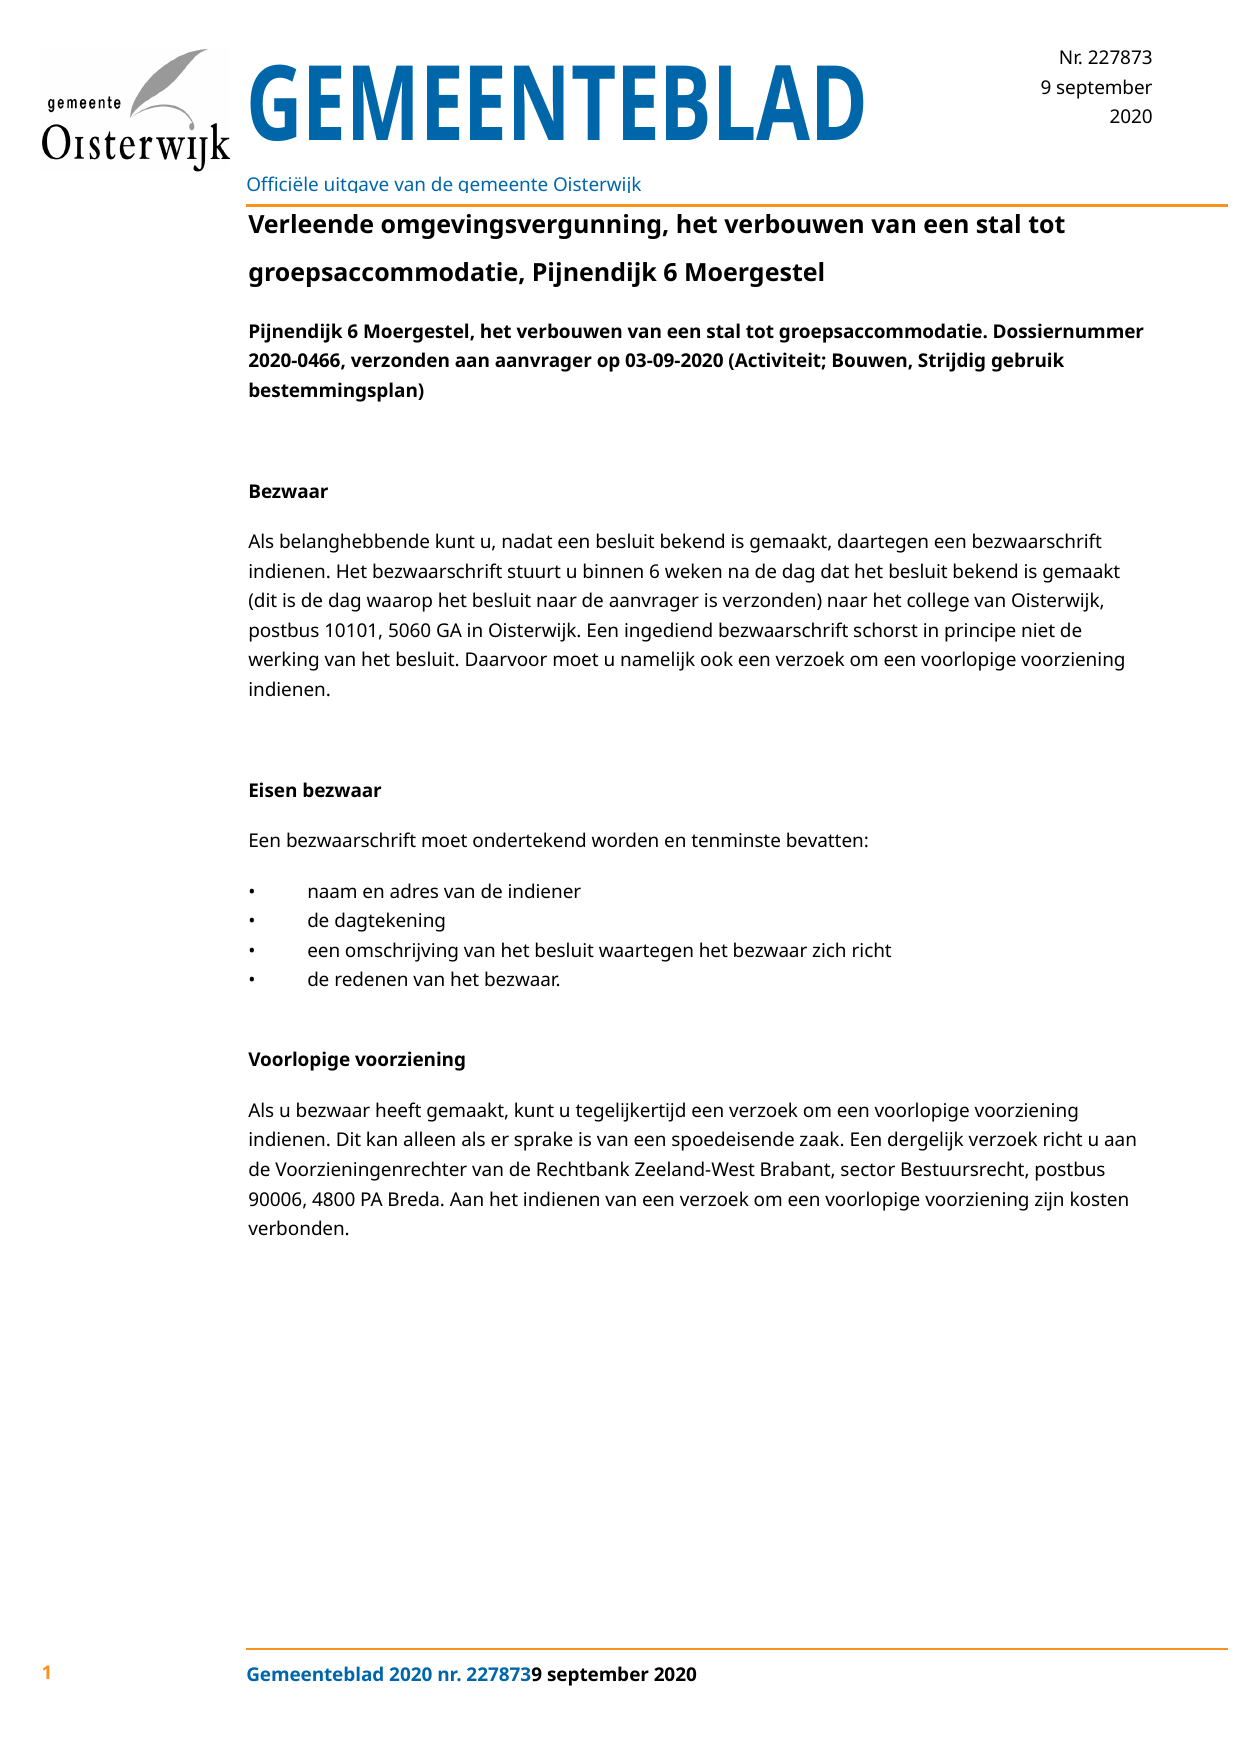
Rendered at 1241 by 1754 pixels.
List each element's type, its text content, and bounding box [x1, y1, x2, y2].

text Verleende omgevingsvergunning, het verbouwen van een stal tot groepsaccommodatie, Pijnendijk 6 Moergestel [248, 207, 1152, 288]
list een omschrijving van het besluit waartegen het bezwaar zich richt [248, 937, 1152, 963]
text Bezwaar [248, 478, 1152, 504]
text Een bezwaarschrift moet ondertekend worden en tenminste bevatten: [248, 827, 1152, 853]
text Als belanghebbende kunt u, nadat een besluit bekend is gemaakt, daartegen een bezwaarschrift indienen. Het bezwaarschrift stuurt u binnen 6 weken na de dag dat het besluit bekend is gemaakt (dit is de dag waarop het besluit naar de aanvrager is verzonden) naar het college van Oisterwijk, postbus 10101, 5060 GA in Oisterwijk. Een ingediend bezwaarschrift schorst in principe niet de werking van het besluit. Daarvoor moet u namelijk ook een verzoek om een voorlopige voorziening indienen. [248, 528, 1152, 702]
picture [41, 47, 231, 172]
text Voorlopige voorziening [248, 1047, 1152, 1072]
list naam en adres van de indiener [248, 878, 1152, 904]
text Eisen bezwaar [248, 777, 1152, 803]
text Pijnendijk 6 Moergestel, het verbouwen van een stal tot groepsaccommodatie. Dossiernummer 2020-0466, verzonden aan aanvrager op 03-09-2020 (Activiteit; Bouwen, Strijdig gebruik bestemmingsplan) [248, 318, 1152, 403]
list de dagtekening [248, 907, 1152, 933]
text Als u bezwaar heeft gemaakt, kunt u tegelijkertijd een verzoek om een voorlopige voorziening indienen. Dit kan alleen als er sprake is van een spoedeisende zaak. Een dergelijk verzoek richt u aan de Voorzieningenrechter van de Rechtbank Zeeland-West Brabant, sector Bestuursrecht, postbus 90006, 4800 PA Breda. Aan het indienen van een verzoek om een voorlopige voorziening zijn kosten verbonden. [248, 1097, 1152, 1241]
list de redenen van het bezwaar. [248, 967, 1152, 992]
